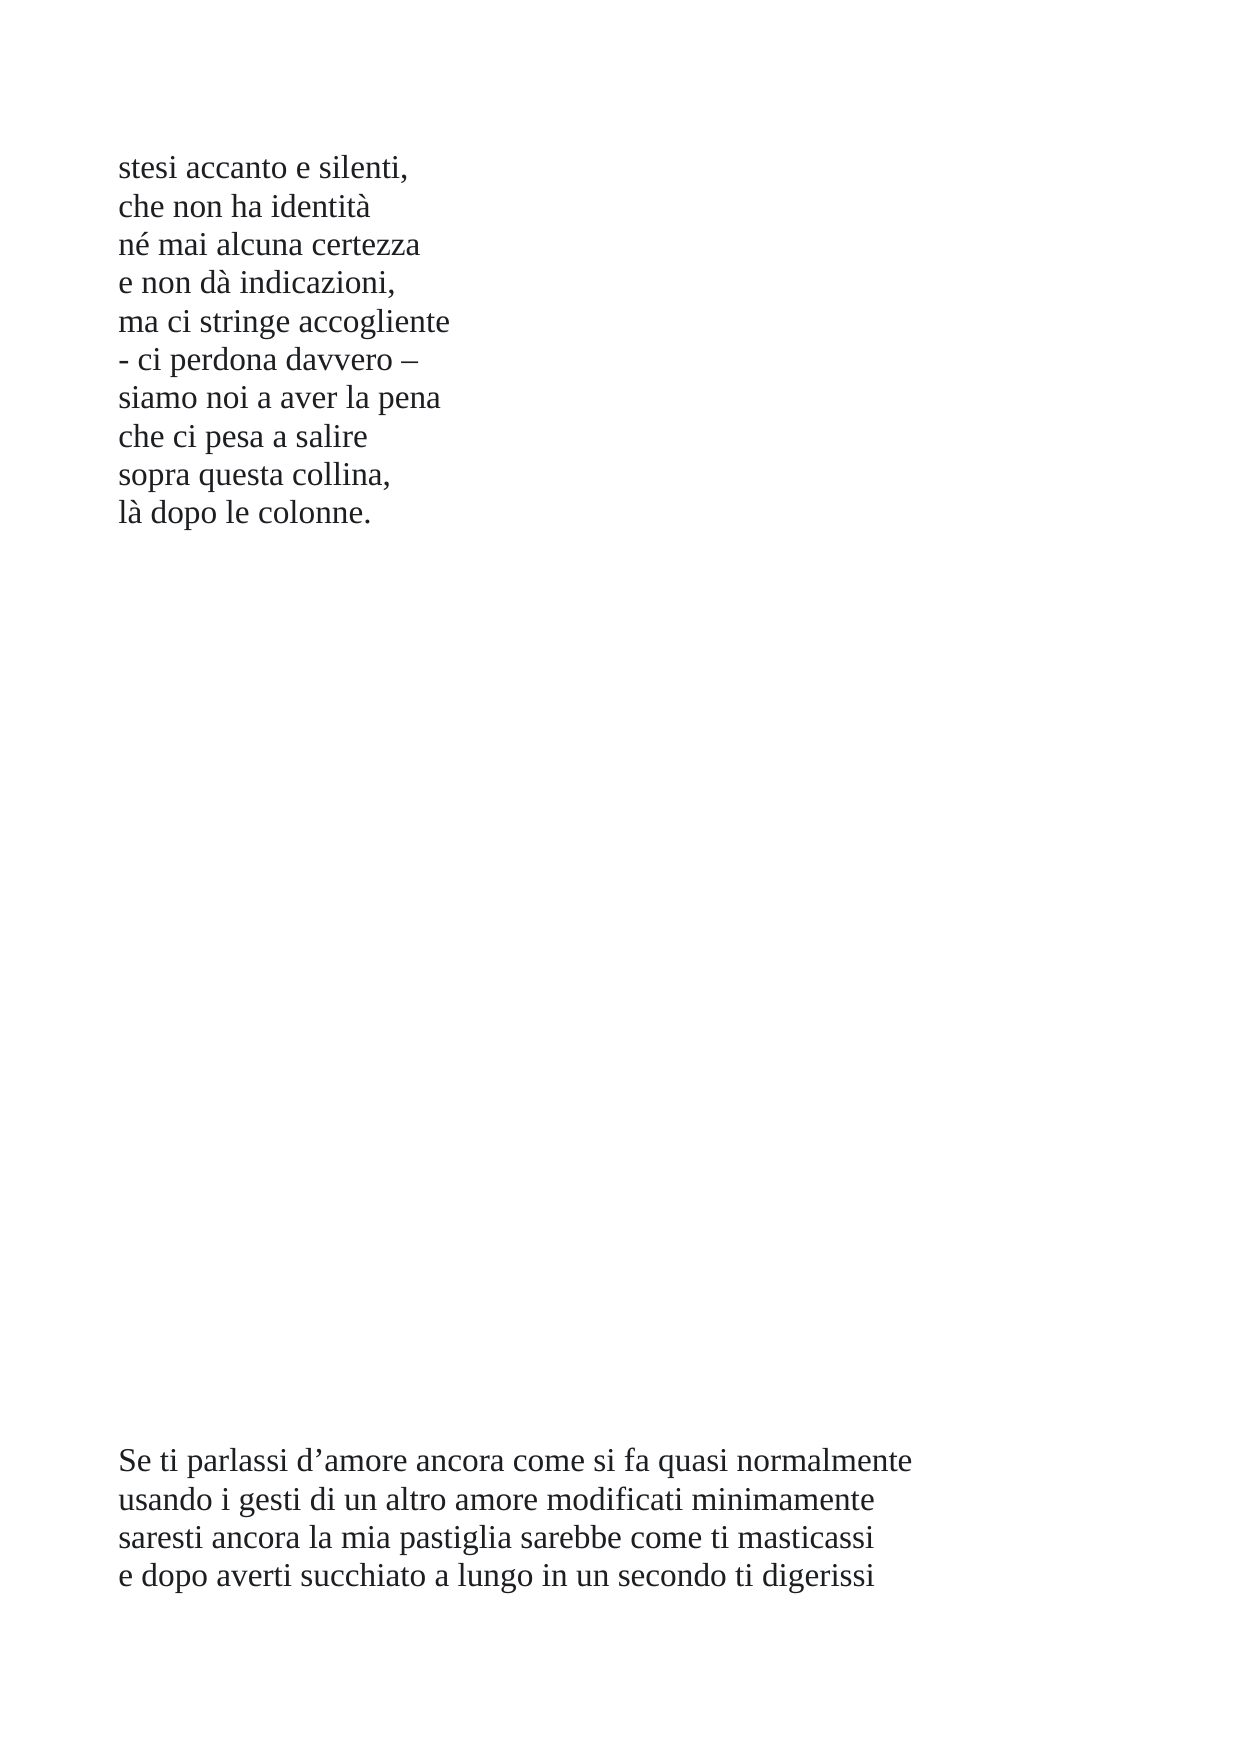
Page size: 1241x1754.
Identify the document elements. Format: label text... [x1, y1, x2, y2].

text stesi accanto e silenti, che non ha identità né mai alcuna certezza e non dà indicazioni, ma ci stringe accogliente - ci perdona davvero – siamo noi a aver la pena che ci pesa a salire sopra questa collina, là dopo le colonne. [118, 148, 1122, 531]
text Se ti parlassi d’amore ancora come si fa quasi normalmente usando i gesti di un altro amore modificati minimamente saresti ancora la mia pastiglia sarebbe come ti masticassi e dopo averti succhiato a lungo in un secondo ti digerissi [118, 1441, 1122, 1594]
